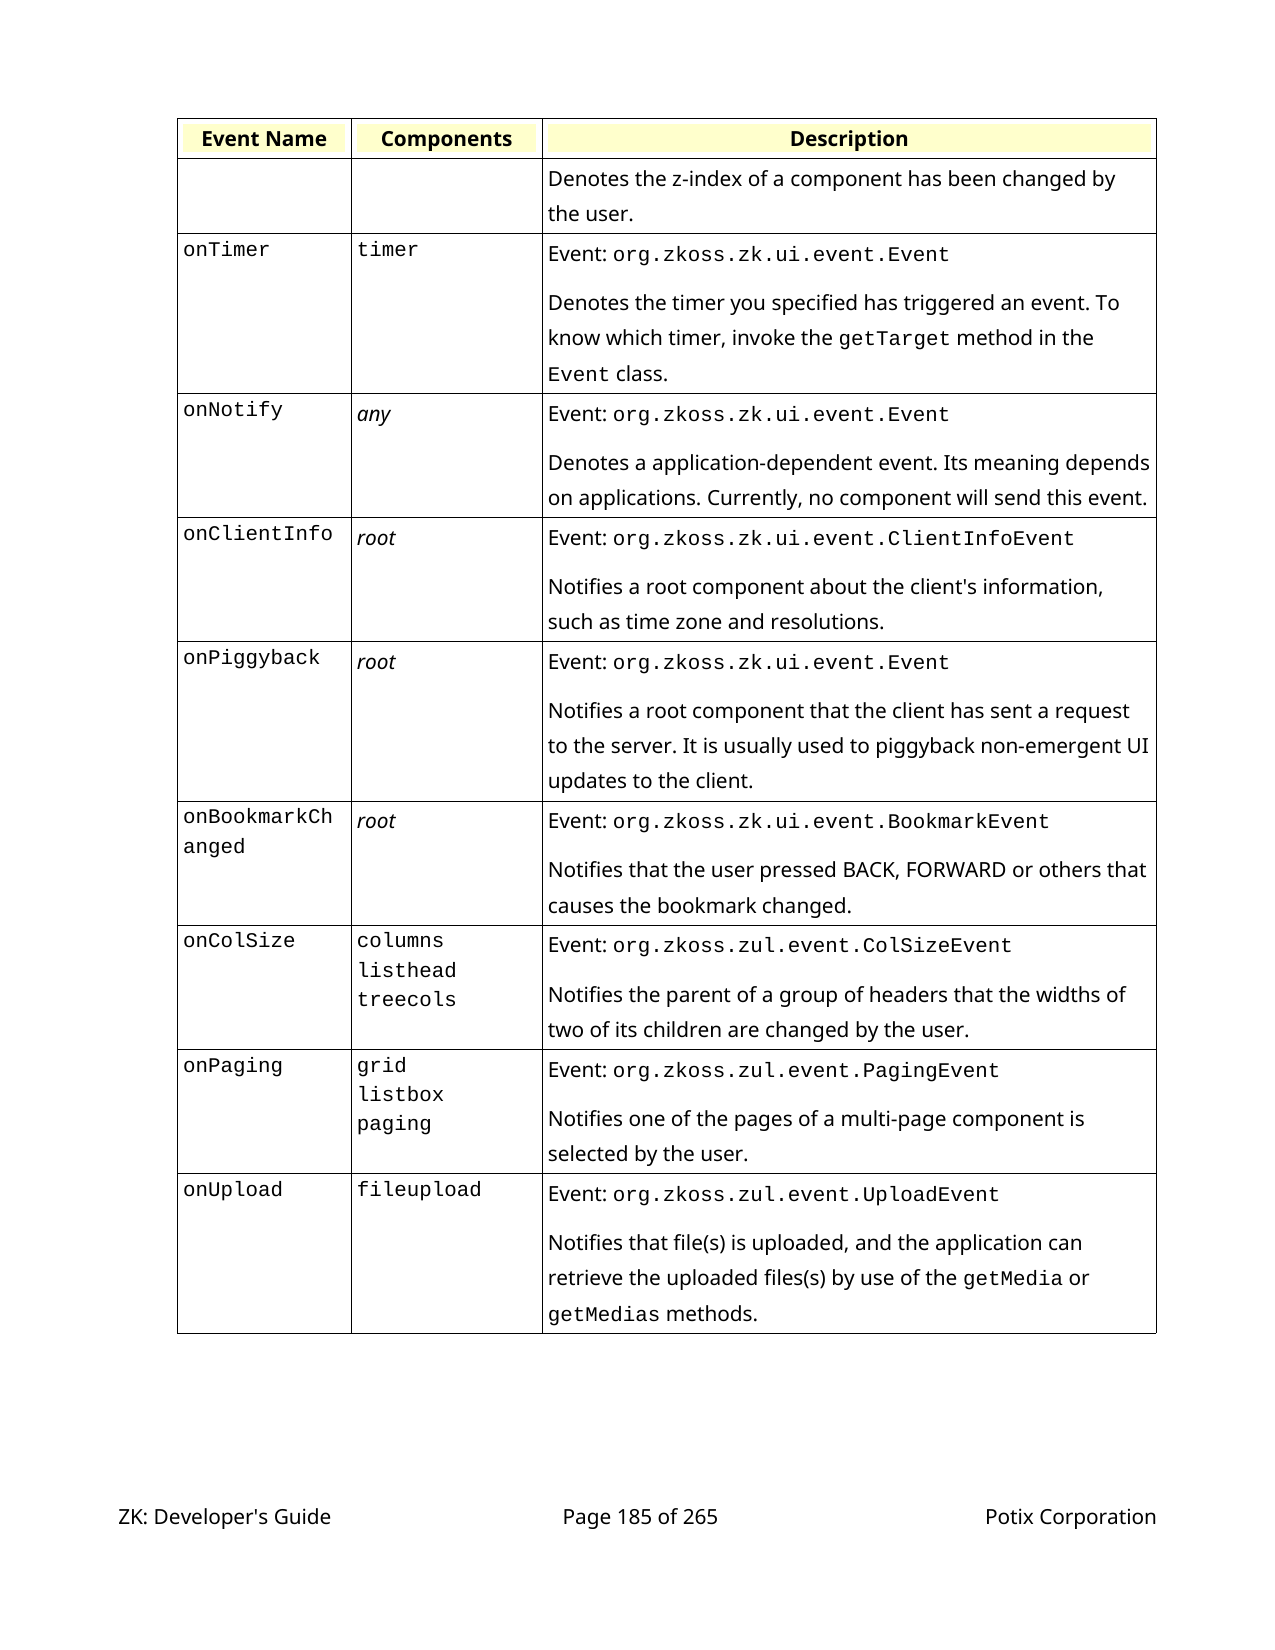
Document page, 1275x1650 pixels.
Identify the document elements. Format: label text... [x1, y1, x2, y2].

table_cell Event: org.zkoss.zk.ui.event.ClientInfoEvent Notifies a root component about the client's information, such as time zone and resolutions. [543, 518, 1156, 641]
table_cell onBookmarkChanged [178, 802, 351, 925]
table_cell Event: org.zkoss.zk.ui.event.BookmarkEvent Notifies that the user pressed BACK, FORWARD or others that causes the bookmark changed. [543, 802, 1156, 925]
table_cell onNotify [178, 394, 351, 517]
table_cell root [352, 518, 542, 641]
table_cell Event: org.zkoss.zk.ui.event.Event Denotes a application-dependent event. Its meaning depends on applications. Currently, no component will send this event. [543, 394, 1156, 517]
table_header Components [352, 119, 542, 158]
table_cell Event: org.zkoss.zk.ui.event.Event Notifies a root component that the client has sent a request to the server. It is usually used to piggyback non-emergent UI updates to the client. [543, 642, 1156, 801]
table_cell Event: org.zkoss.zk.ui.event.Event Denotes the timer you specified has triggered an event. To know which timer, invoke the getTarget method in the Event class. [543, 234, 1156, 393]
table_cell onTimer [178, 234, 351, 393]
table_cell Denotes the z-index of a component has been changed by the user. [543, 159, 1156, 233]
table_cell [352, 159, 542, 233]
table_cell Event: org.zkoss.zul.event.UploadEvent Notifies that file(s) is uploaded, and the application can retrieve the uploaded files(s) by use of the getMedia or getMedias methods. [543, 1174, 1156, 1333]
table_cell onUpload [178, 1174, 351, 1333]
table_header Event Name [178, 119, 351, 158]
table_cell timer [352, 234, 542, 393]
table_cell columns listhead treecols [352, 926, 542, 1049]
table_cell fileupload [352, 1174, 542, 1333]
table_cell [178, 159, 351, 233]
table_cell root [352, 802, 542, 925]
table_cell any [352, 394, 542, 517]
table_cell Event: org.zkoss.zul.event.ColSizeEvent Notifies the parent of a group of headers that the widths of two of its children are changed by the user. [543, 926, 1156, 1049]
table_cell onClientInfo [178, 518, 351, 641]
table_cell grid listbox paging [352, 1050, 542, 1173]
table_cell onPiggyback [178, 642, 351, 801]
table_cell onPaging [178, 1050, 351, 1173]
table_cell onColSize [178, 926, 351, 1049]
table_header Description [543, 119, 1156, 158]
table_cell Event: org.zkoss.zul.event.PagingEvent Notifies one of the pages of a multi-page component is selected by the user. [543, 1050, 1156, 1173]
table_cell root [352, 642, 542, 801]
